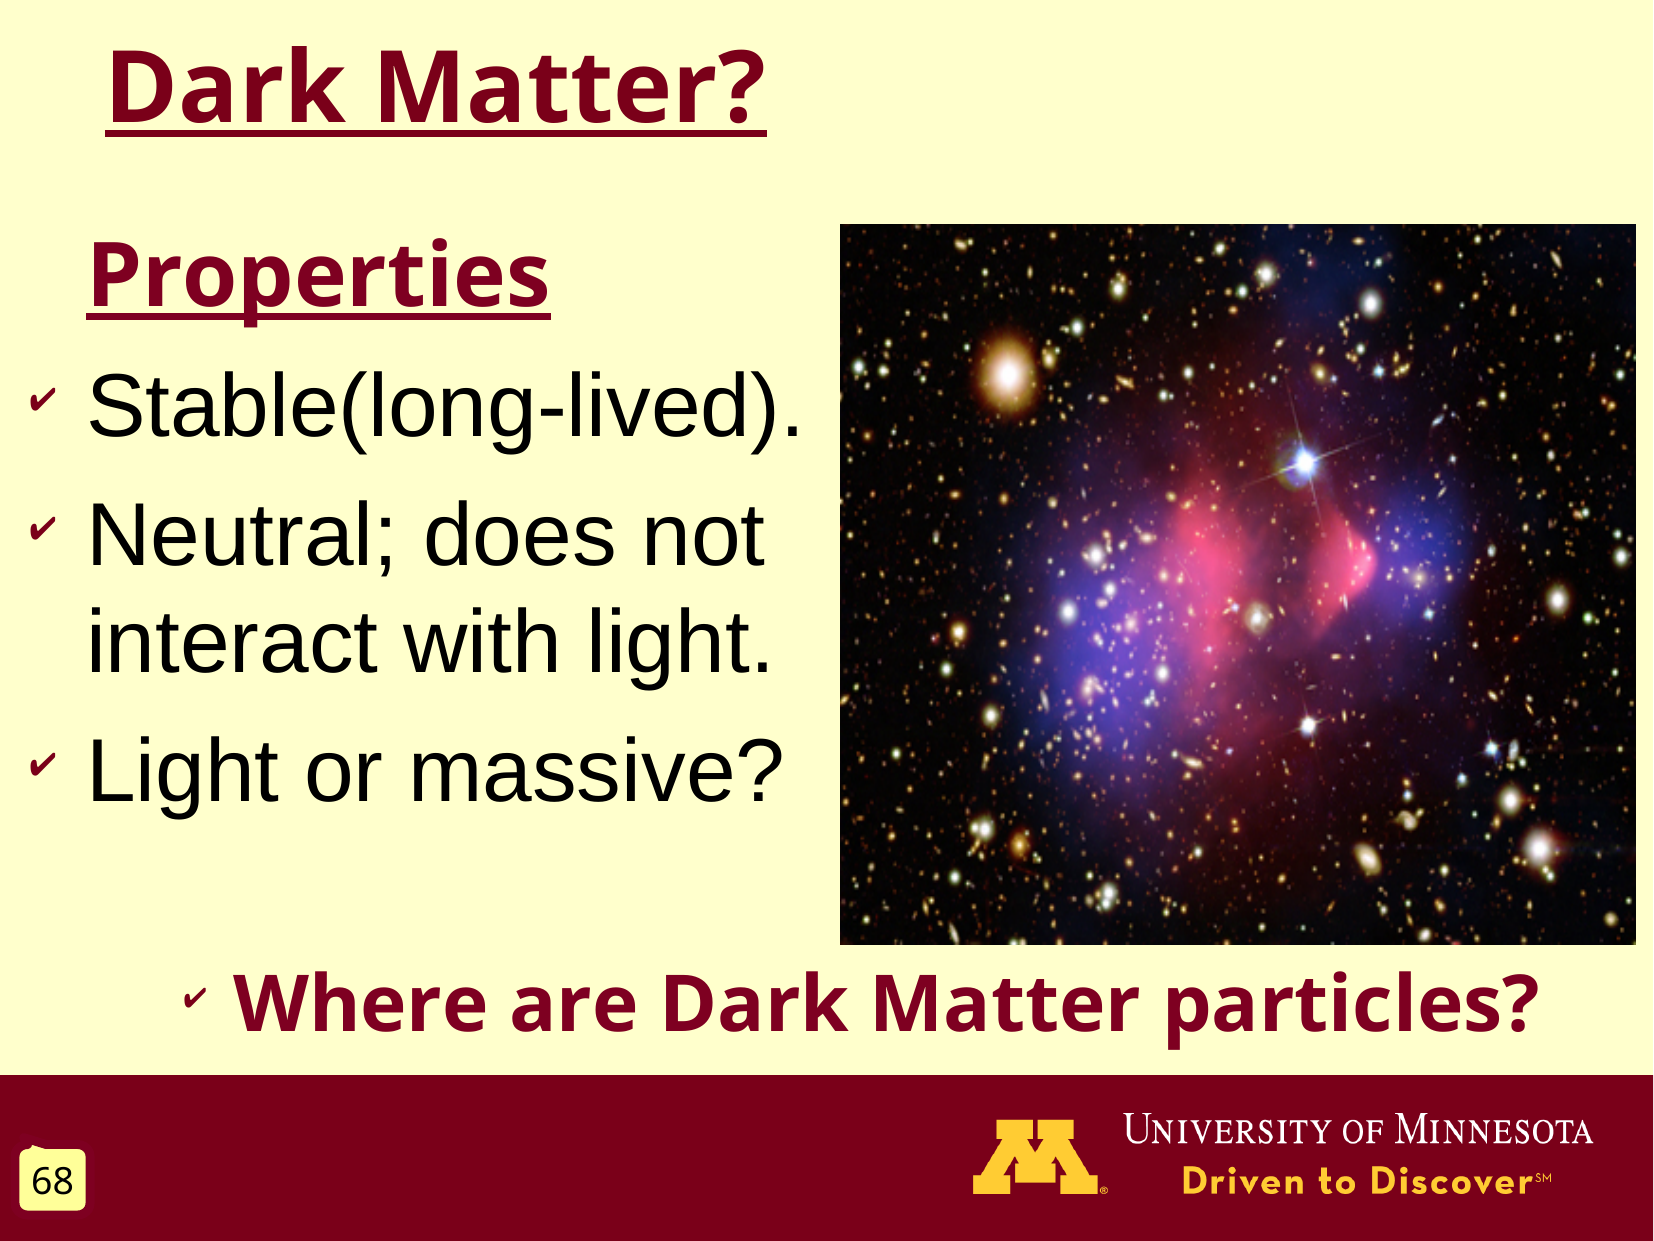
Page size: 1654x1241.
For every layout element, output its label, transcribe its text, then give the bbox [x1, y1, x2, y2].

picture [840, 224, 1636, 946]
text_box 68 [15, 1137, 91, 1216]
title Dark Matter? [90, 14, 1496, 151]
picture [0, 1075, 1654, 1241]
list Where are Dark Matter particles? [168, 945, 1561, 1066]
list Properties Stable(long-lived). Neutral; does not interact with light. Light or massive? [15, 210, 931, 946]
